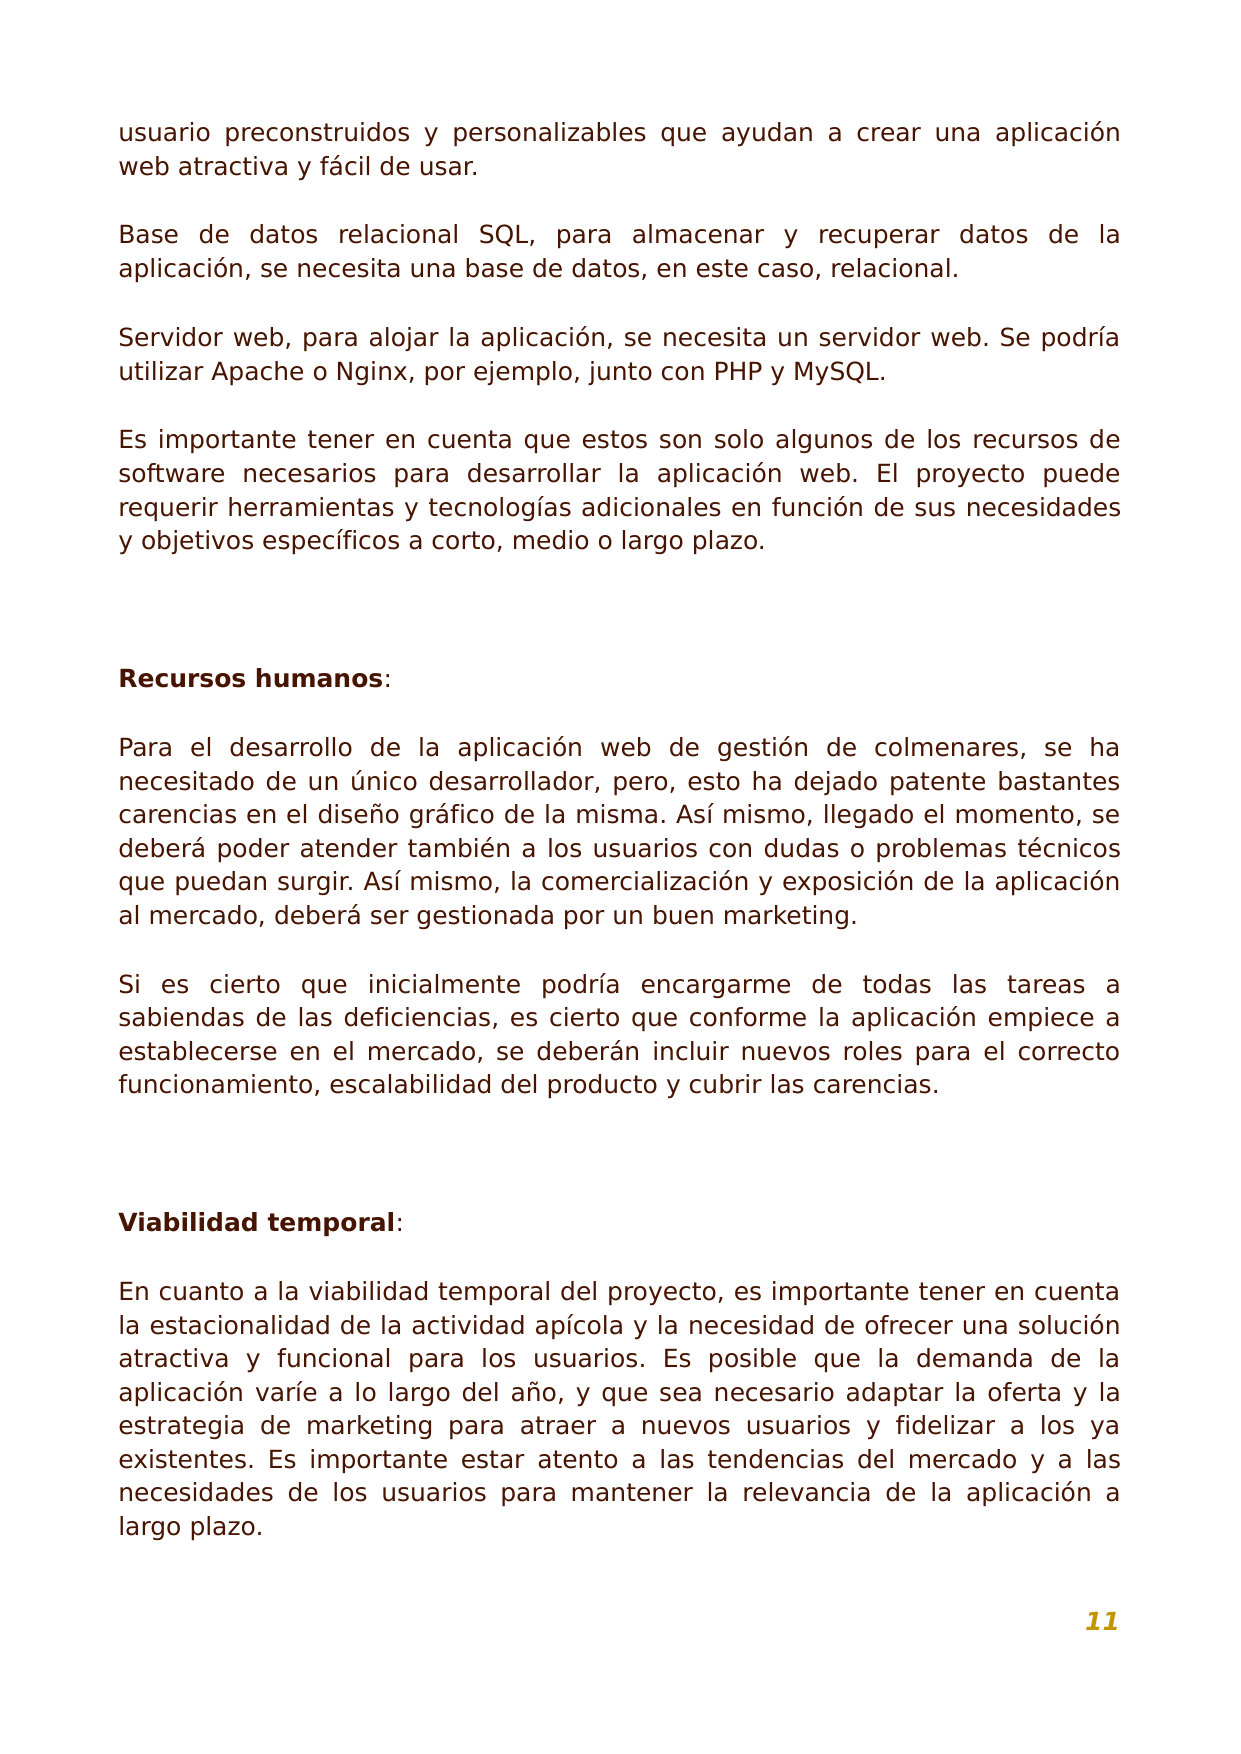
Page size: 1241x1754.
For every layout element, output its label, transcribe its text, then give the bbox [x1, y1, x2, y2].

text Viabilidad temporal: [118, 1208, 1122, 1237]
text usuario preconstruidos y personalizables que ayudan a crear una aplicación web atractiva y fácil de usar. [118, 118, 1122, 181]
text Es importante tener en cuenta que estos son solo algunos de los recursos de software necesarios para desarrollar la aplicación web. El proyecto puede requerir herramientas y tecnologías adicionales en función de sus necesidades y objetivos específicos a corto, medio o largo plazo. [118, 426, 1122, 555]
text Base de datos relacional SQL, para almacenar y recuperar datos de la aplicación, se necesita una base de datos, en este caso, relacional. [118, 221, 1122, 283]
text Recursos humanos: [118, 664, 1122, 693]
text Servidor web, para alojar la aplicación, se necesita un servidor web. Se podría utilizar Apache o Nginx, por ejemplo, junto con PHP y MySQL. [118, 323, 1122, 386]
text En cuanto a la viabilidad temporal del proyecto, es importante tener en cuenta la estacionalidad de la actividad apícola y la necesidad de ofrecer una solución atractiva y funcional para los usuarios. Es posible que la demanda de la aplicación varíe a lo largo del año, y que sea necesario adaptar la oferta y la estrategia de marketing para atraer a nuevos usuarios y fidelizar a los ya existentes. Es importante estar atento a las tendencias del mercado y a las necesidades de los usuarios para mantener la relevancia de la aplicación a largo plazo. [118, 1277, 1122, 1541]
text Si es cierto que inicialmente podría encargarme de todas las tareas a sabiendas de las deficiencias, es cierto que conforme la aplicación empiece a establecerse en el mercado, se deberán incluir nuevos roles para el correcto funcionamiento, escalabilidad del producto y cubrir las carencias. [118, 970, 1122, 1099]
text Para el desarrollo de la aplicación web de gestión de colmenares, se ha necesitado de un único desarrollador, pero, esto ha dejado patente bastantes carencias en el diseño gráfico de la misma. Así mismo, llegado el momento, se deberá poder atender también a los usuarios con dudas o problemas técnicos que puedan surgir. Así mismo, la comercialización y exposición de la aplicación al mercado, deberá ser gestionada por un buen marketing. [118, 733, 1122, 930]
